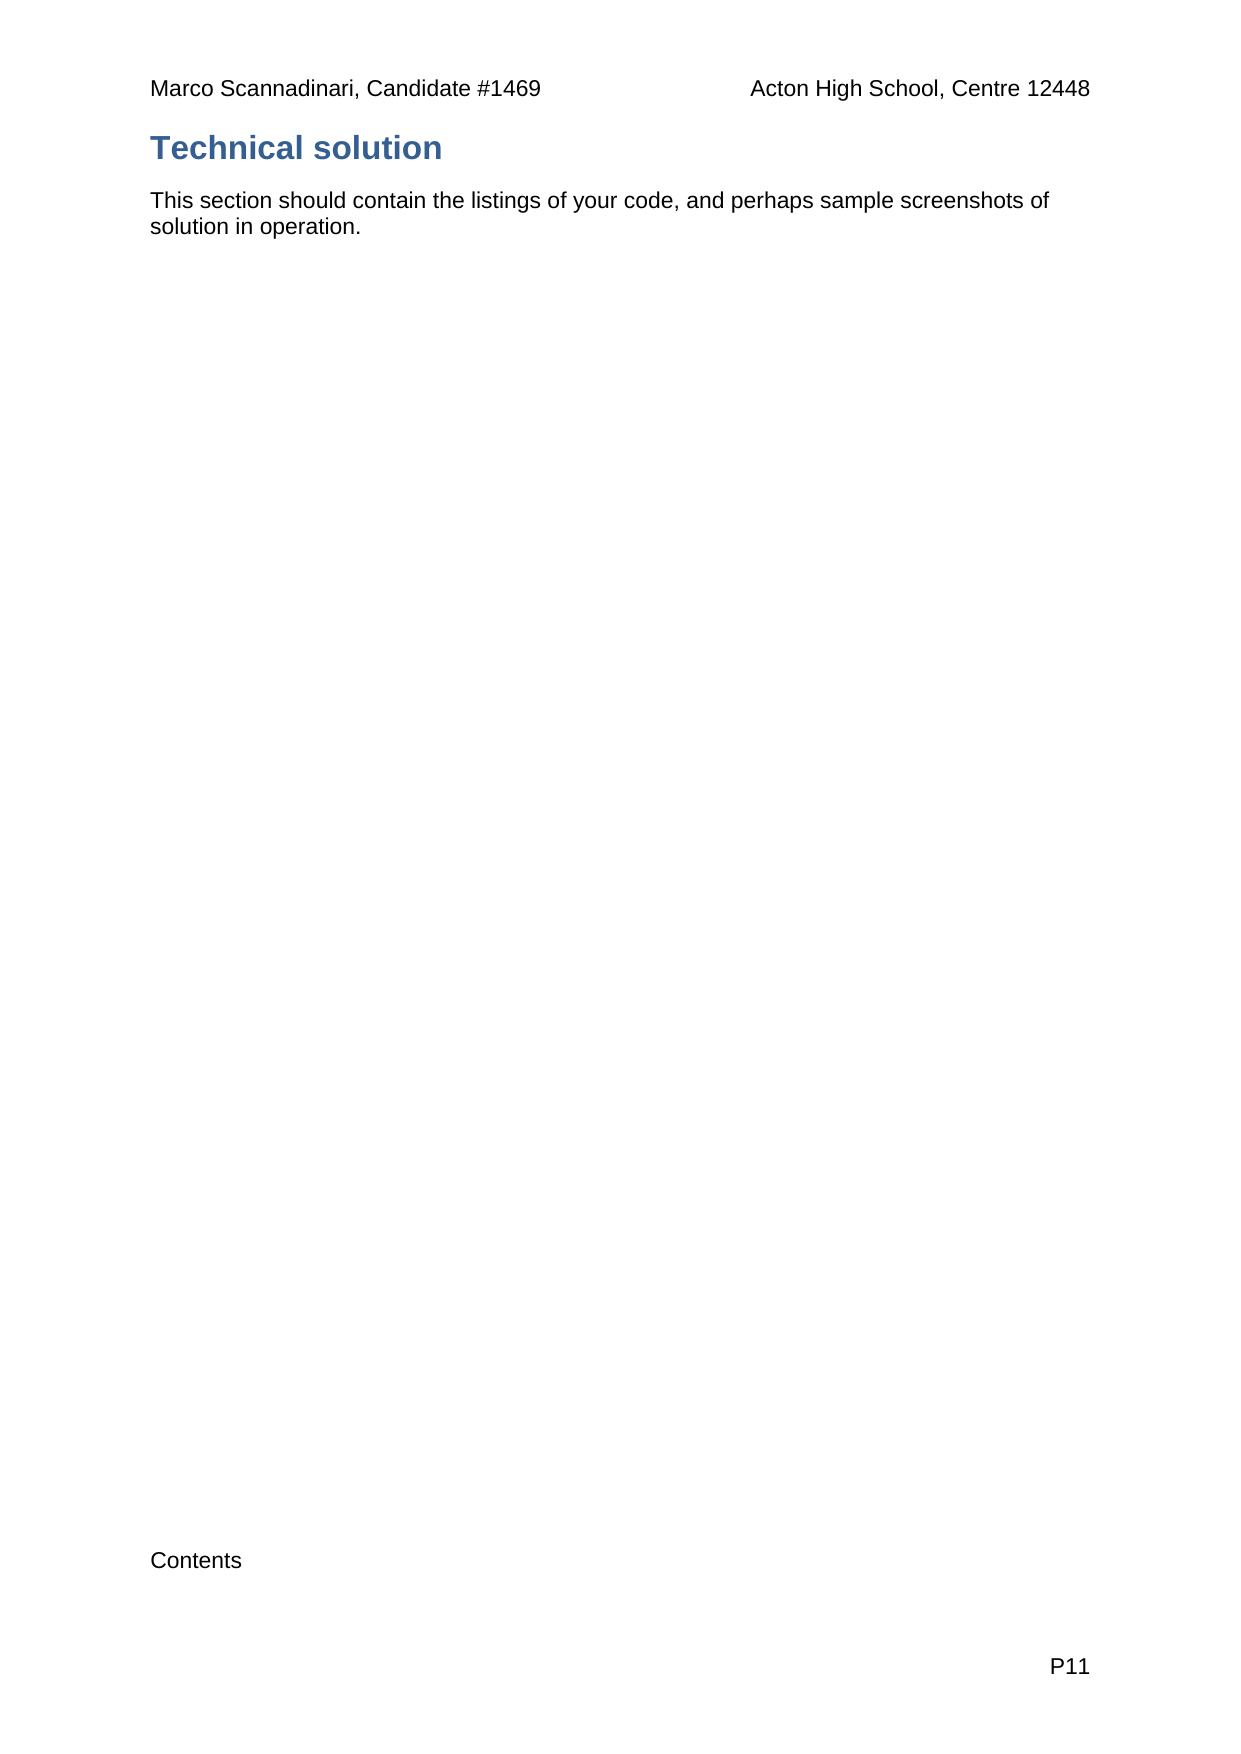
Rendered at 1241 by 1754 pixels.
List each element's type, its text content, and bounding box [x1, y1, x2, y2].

text This section should contain the listings of your code, and perhaps sample screenshots of solution in operation. [150, 187, 1090, 240]
subtitle Technical solution [150, 128, 1090, 166]
